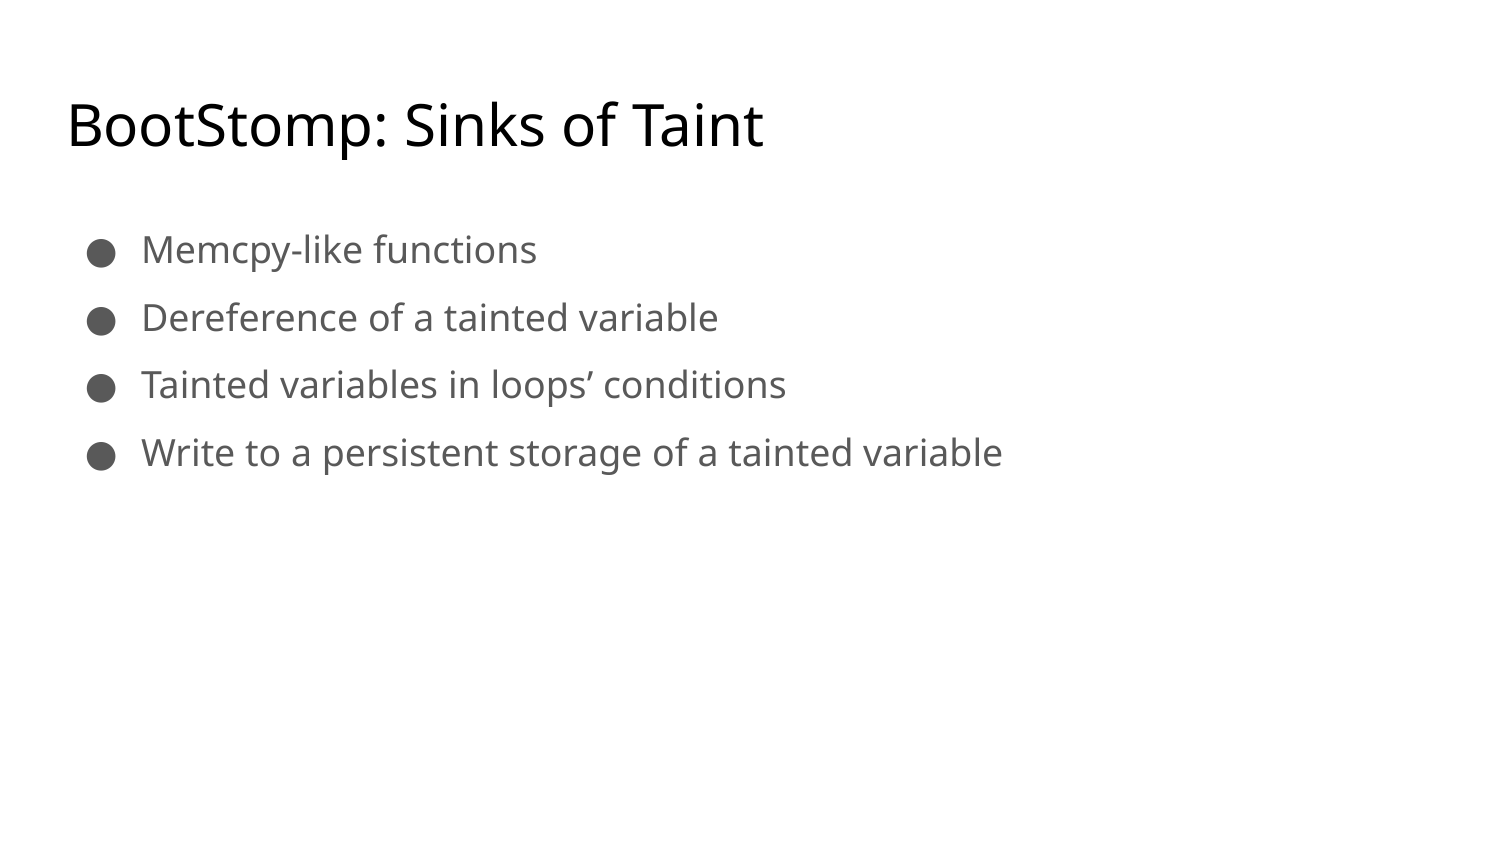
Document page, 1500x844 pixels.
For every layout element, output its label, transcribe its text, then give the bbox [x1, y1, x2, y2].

list Memcpy-like functions Dereference of a tainted variable Tainted variables in loops’ conditions Write to a persistent storage of a tainted variable [51, 189, 1449, 750]
title BootStomp: Sinks of Taint [51, 72, 1449, 167]
